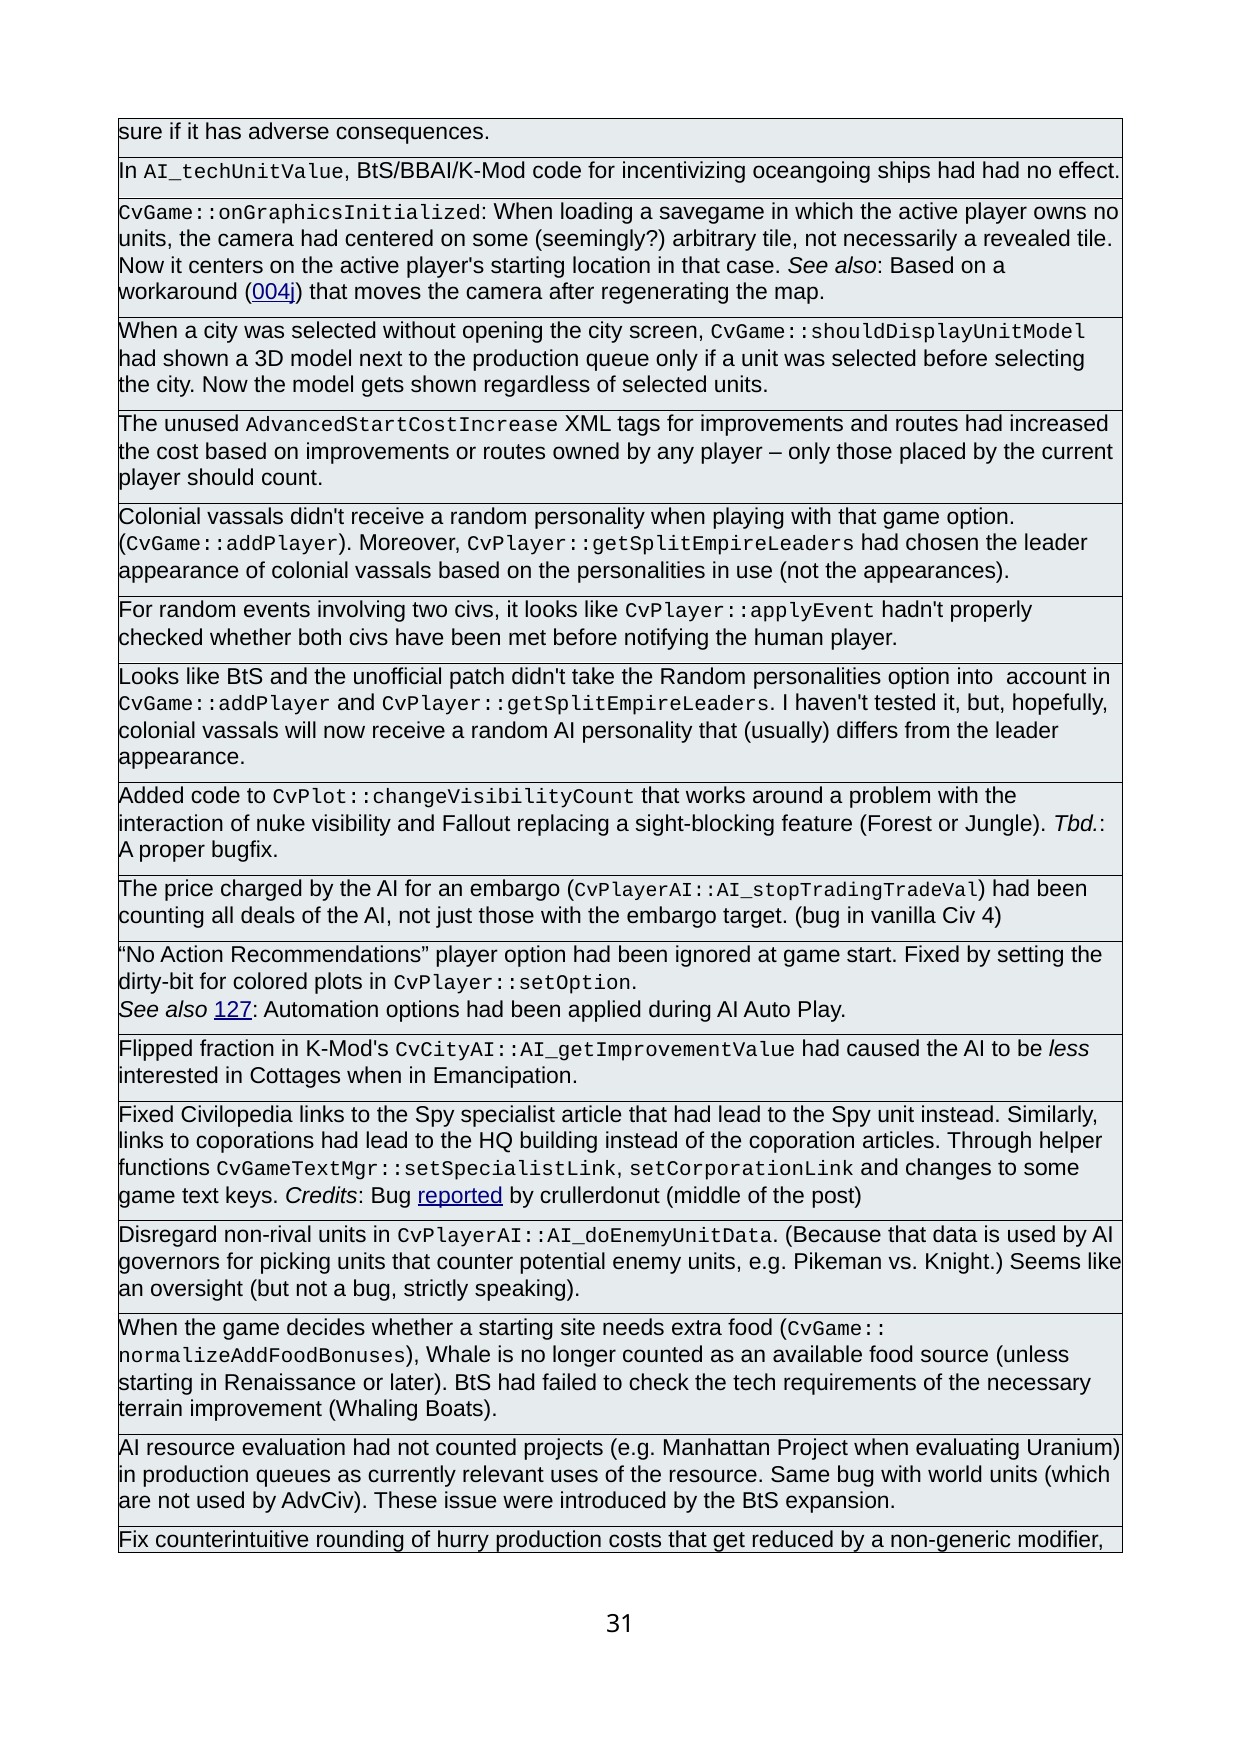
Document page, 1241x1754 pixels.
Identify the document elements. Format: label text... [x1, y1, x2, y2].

table_cell CvGame::onGraphicsInitialized: When loading a savegame in which the active player owns no units, the camera had centered on some (seemingly?) arbitrary tile, not necessarily a revealed tile. Now it centers on the active player's starting location in that case. See also: Based on a workaround (004j) that moves the camera after regenerating the map. [119, 199, 1122, 317]
table_cell Fix counterintuitive rounding of hurry production costs that get reduced by a non-generic modifier, [119, 1527, 1122, 1552]
table_cell Disregard non-rival units in CvPlayerAI::AI_doEnemyUnitData. (Because that data is used by AI governors for picking units that counter potential enemy units, e.g. Pikeman vs. Knight.) Seems like an oversight (but not a bug, strictly speaking). [119, 1221, 1122, 1313]
table_cell When a city was selected without opening the city screen, CvGame::shouldDisplayUnitModel had shown a 3D model next to the production queue only if a unit was selected before selecting the city. Now the model gets shown regardless of selected units. [119, 318, 1122, 410]
table_cell Colonial vassals didn't receive a random personality when playing with that game option. (CvGame::addPlayer). Moreover, CvPlayer::getSplitEmpireLeaders had chosen the leader appearance of colonial vassals based on the personalities in use (not the appearances). [119, 504, 1122, 596]
table_cell sure if it has adverse consequences. [119, 119, 1122, 157]
table_cell “No Action Recommendations” player option had been ignored at game start. Fixed by setting the dirty-bit for colored plots in CvPlayer::setOption. See also 127: Automation options had been applied during AI Auto Play. [119, 942, 1122, 1034]
table_cell AI resource evaluation had not counted projects (e.g. Manhattan Project when evaluating Uranium) in production queues as currently relevant uses of the resource. Same bug with world units (which are not used by AdvCiv). These issue were introduced by the BtS expansion. [119, 1435, 1122, 1526]
table_cell The price charged by the AI for an embargo (CvPlayerAI::AI_stopTradingTradeVal) had been counting all deals of the AI, not just those with the embargo target. (bug in vanilla Civ 4) [119, 876, 1122, 941]
table_cell The unused AdvancedStartCostIncrease XML tags for improvements and routes had increased the cost based on improvements or routes owned by any player – only those placed by the current player should count. [119, 411, 1122, 503]
table_cell Fixed Civilopedia links to the Spy specialist article that had lead to the Spy unit instead. Similarly, links to coporations had lead to the HQ building instead of the coporation articles. Through helper functions CvGameTextMgr::setSpecialistLink, setCorporationLink and changes to some game text keys. Credits: Bug reported by crullerdonut (middle of the post) [119, 1102, 1122, 1220]
table_cell Added code to CvPlot::changeVisibilityCount that works around a problem with the interaction of nuke visibility and Fallout replacing a sight-blocking feature (Forest or Jungle). Tbd.: A proper bugfix. [119, 783, 1122, 875]
table_cell For random events involving two civs, it looks like CvPlayer::applyEvent hadn't properly checked whether both civs have been met before notifying the human player. [119, 597, 1122, 662]
table_cell Flipped fraction in K-Mod's CvCityAI::AI_getImprovementValue had caused the AI to be less interested in Cottages when in Emancipation. [119, 1035, 1122, 1101]
table_cell Looks like BtS and the unofficial patch didn't take the Random personalities option into account in CvGame::addPlayer and CvPlayer::getSplitEmpireLeaders. I haven't tested it, but, hopefully, colonial vassals will now receive a random AI personality that (usually) differs from the leader appearance. [119, 664, 1122, 782]
table_cell When the game decides whether a starting site needs extra food (CvGame:: normalizeAddFoodBonuses), Whale is no longer counted as an available food source (unless starting in Renaissance or later). BtS had failed to check the tech requirements of the necessary terrain improvement (Whaling Boats). [119, 1314, 1122, 1434]
table_cell In AI_techUnitValue, BtS/BBAI/K-Mod code for incentivizing oceangoing ships had had no effect. [119, 158, 1122, 197]
